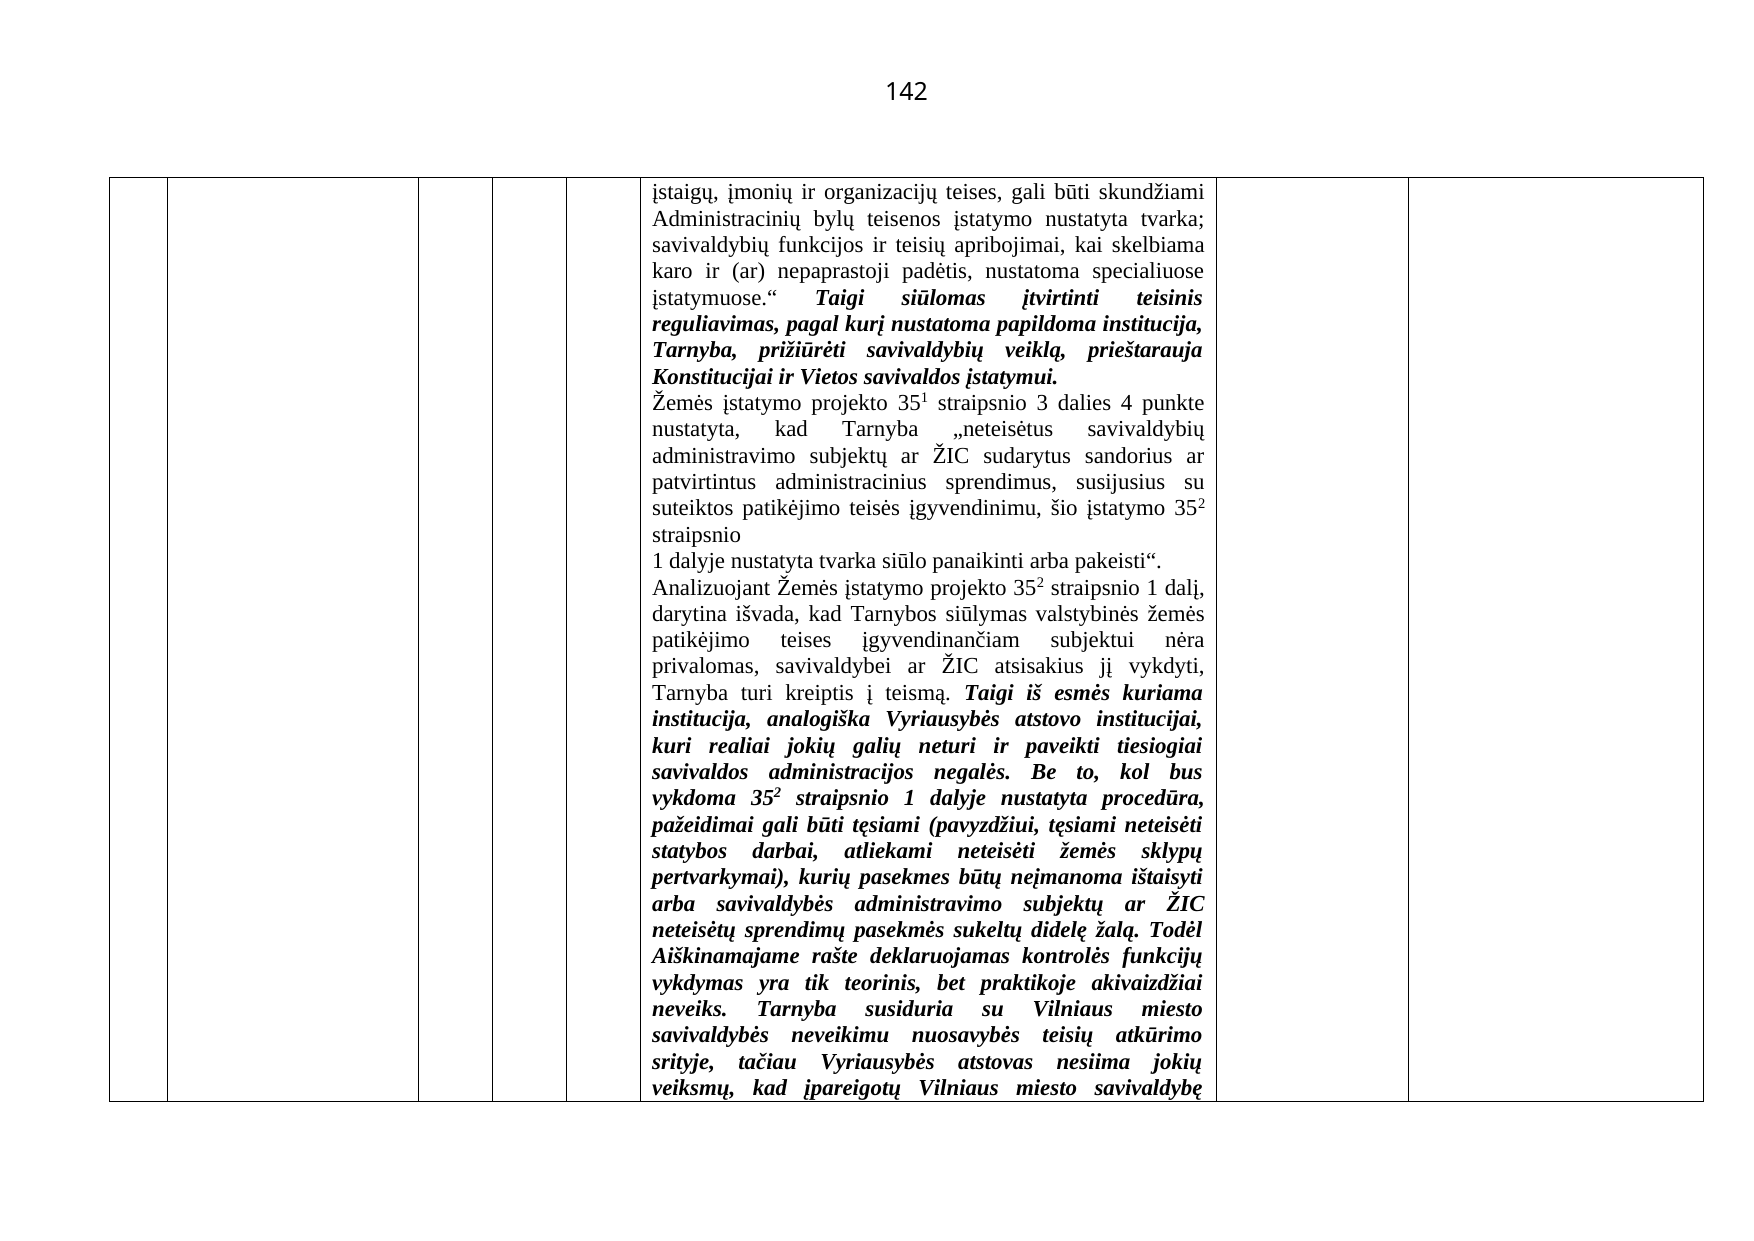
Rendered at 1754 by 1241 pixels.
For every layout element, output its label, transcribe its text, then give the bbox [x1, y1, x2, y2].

table_cell [493, 178, 566, 1101]
table_cell [110, 178, 167, 1101]
table_cell [168, 178, 418, 1101]
table_cell [419, 178, 492, 1101]
table_cell [1409, 178, 1703, 1101]
table_cell [1217, 178, 1408, 1101]
table_cell [567, 178, 640, 1101]
table_cell įstaigų, įmonių ir organizacijų teises, gali būti skundžiami Administracinių bylų teisenos įstatymo nustatyta tvarka; savivaldybių funkcijos ir teisių apribojimai, kai skelbiama karo ir (ar) nepaprastoji padėtis, nustatoma specialiuose įstatymuose.“ Taigi siūlomas įtvirtinti teisinis reguliavimas, pagal kurį nustatoma papildoma institucija, Tarnyba, prižiūrėti savivaldybių veiklą, prieštarauja Konstitucijai ir Vietos savivaldos įstatymui. Žemės įstatymo projekto 351 straipsnio 3 dalies 4 punkte nustatyta, kad Tarnyba „neteisėtus savivaldybių administravimo subjektų ar ŽIC sudarytus sandorius ar patvirtintus administracinius sprendimus, susijusius su suteiktos patikėjimo teisės įgyvendinimu, šio įstatymo 352 straipsnio 1 dalyje nustatyta tvarka siūlo panaikinti arba pakeisti“. Analizuojant Žemės įstatymo projekto 352 straipsnio 1 dalį, darytina išvada, kad Tarnybos siūlymas valstybinės žemės patikėjimo teises įgyvendinančiam subjektui nėra privalomas, savivaldybei ar ŽIC atsisakius jį vykdyti, Tarnyba turi kreiptis į teismą. Taigi iš esmės kuriama institucija, analogiška Vyriausybės atstovo institucijai, kuri realiai jokių galių neturi ir paveikti tiesiogiai savivaldos administracijos negalės. Be to, kol bus vykdoma 352 straipsnio 1 dalyje nustatyta procedūra, pažeidimai gali būti tęsiami (pavyzdžiui, tęsiami neteisėti statybos darbai, atliekami neteisėti žemės sklypų pertvarkymai), kurių pasekmes būtų neįmanoma ištaisyti arba savivaldybės administravimo subjektų ar ŽIC neteisėtų sprendimų pasekmės sukeltų didelę žalą. Todėl Aiškinamajame rašte deklaruojamas kontrolės funkcijų vykdymas yra tik teorinis, bet praktikoje akivaizdžiai neveiks. Tarnyba susiduria su Vilniaus miesto savivaldybės neveikimu nuosavybės teisių atkūrimo srityje, tačiau Vyriausybės atstovas nesiima jokių veiksmų, kad įpareigotų Vilniaus miesto savivaldybę [641, 178, 1216, 1101]
